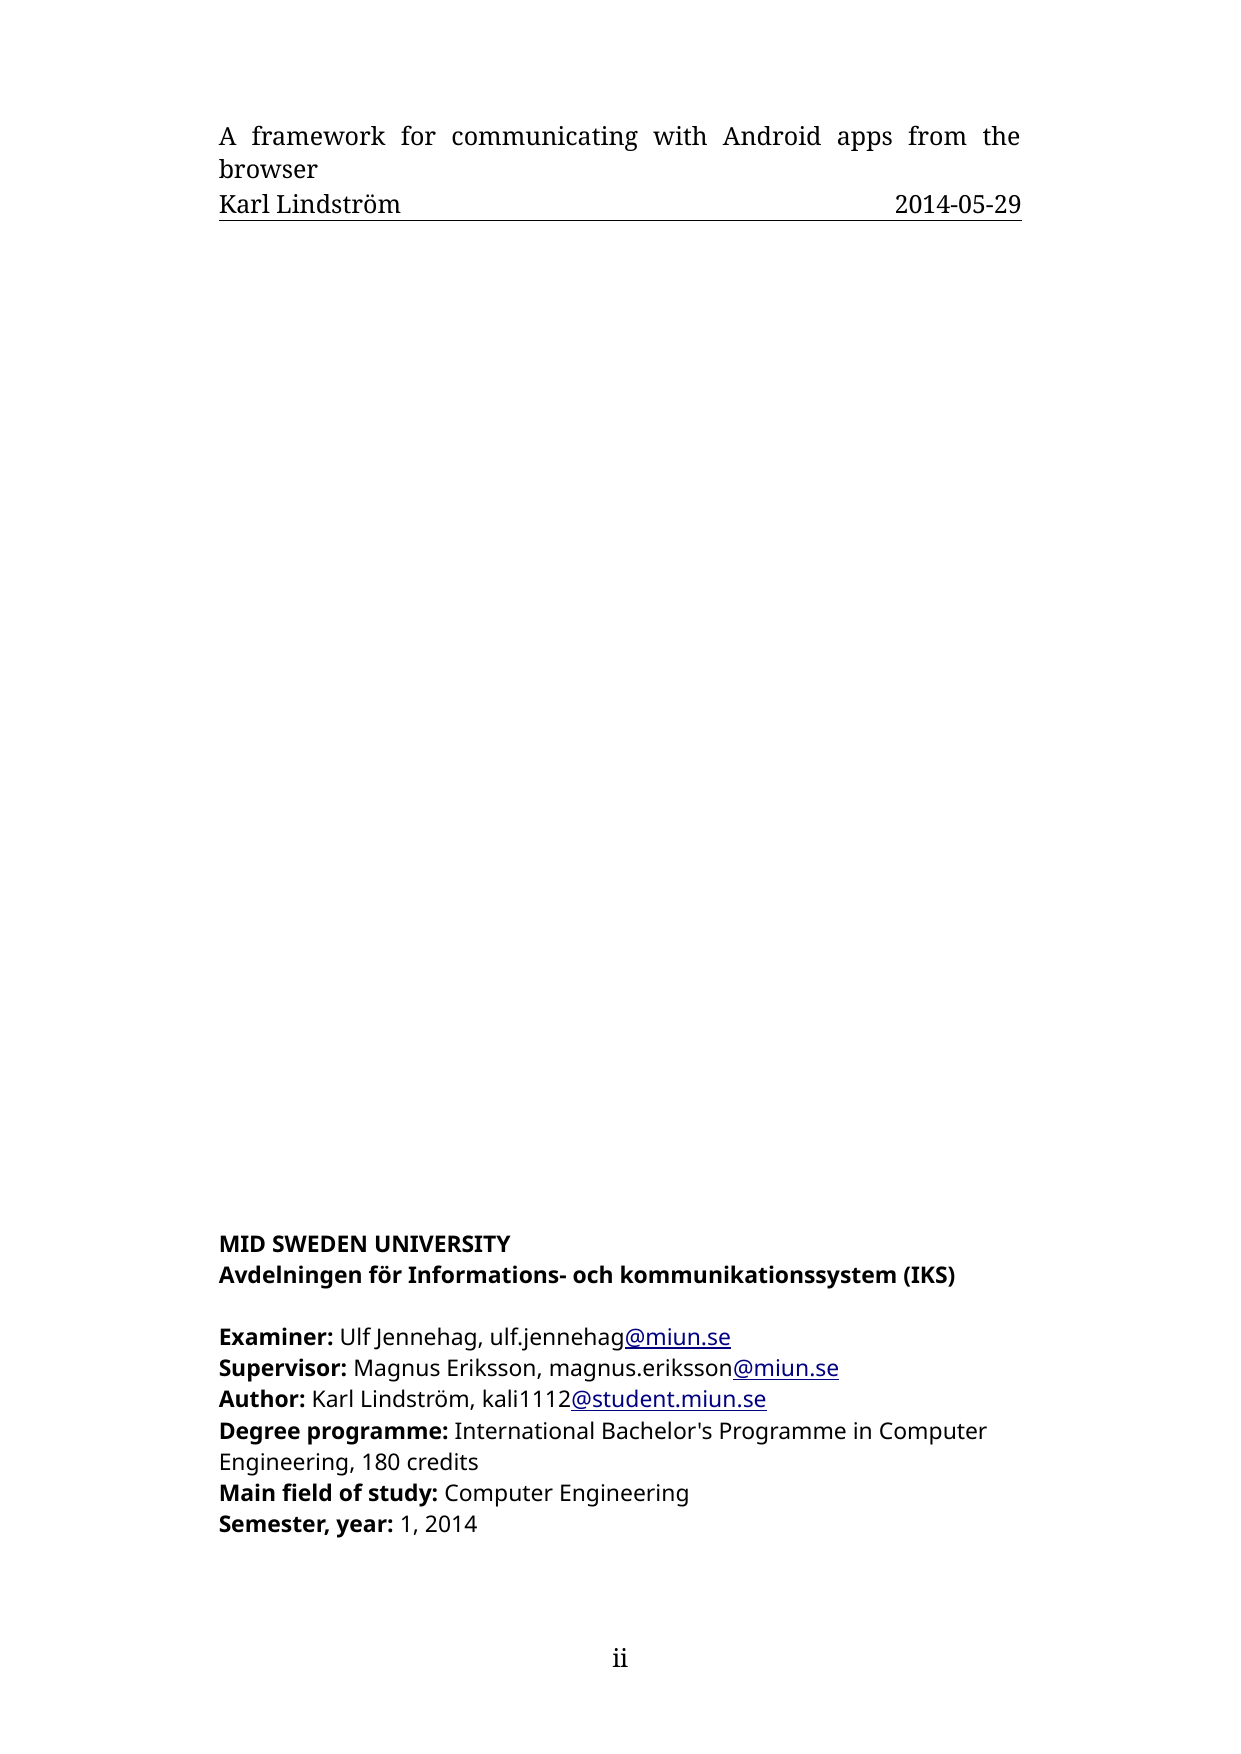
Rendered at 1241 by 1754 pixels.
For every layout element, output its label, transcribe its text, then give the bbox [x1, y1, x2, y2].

text Examiner: Ulf Jennehag, ulf.jennehag@miun.se Supervisor: Magnus Eriksson, magnus.eriksson@miun.se Author: Karl Lindström, kali1112@student.miun.se Degree programme: International Bachelor's Programme in Computer Engineering, 180 credits Main field of study: Computer Engineering Semester, year: 1, 2014 [218, 1321, 1022, 1540]
text MID SWEDEN UNIVERSITY Avdelningen för Informations- och kommunikationssystem (IKS) [218, 1228, 1022, 1290]
